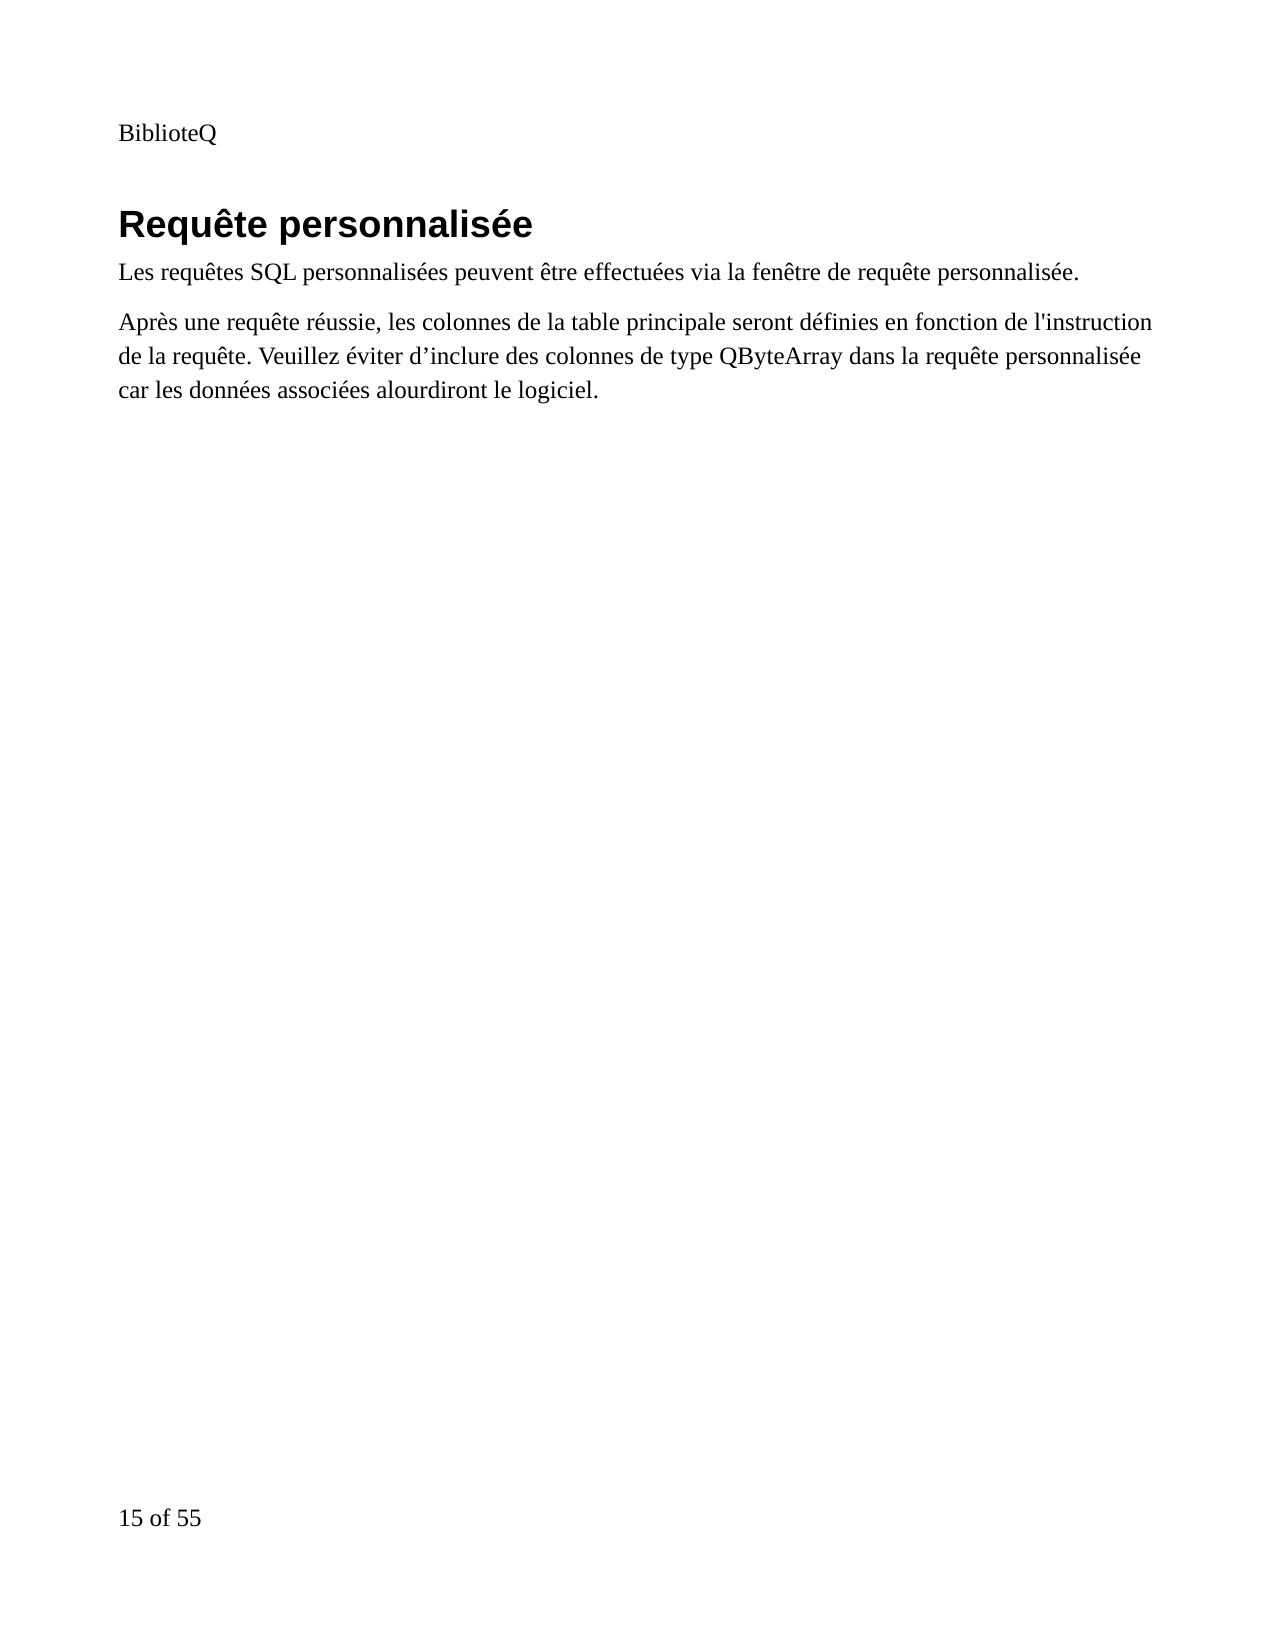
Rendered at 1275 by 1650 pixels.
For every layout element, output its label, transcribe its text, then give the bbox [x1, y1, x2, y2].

subtitle Requête personnalisée [118, 201, 1157, 245]
text Après une requête réussie, les colonnes de la table principale seront définies en fonction de l'instruction de la requête. Veuillez éviter d’inclure des colonnes de type QByteArray dans la requête personnalisée car les données associées alourdiront le logiciel. [118, 307, 1157, 404]
text Les requêtes SQL personnalisées peuvent être effectuées via la fenêtre de requête personnalisée. [118, 257, 1157, 286]
